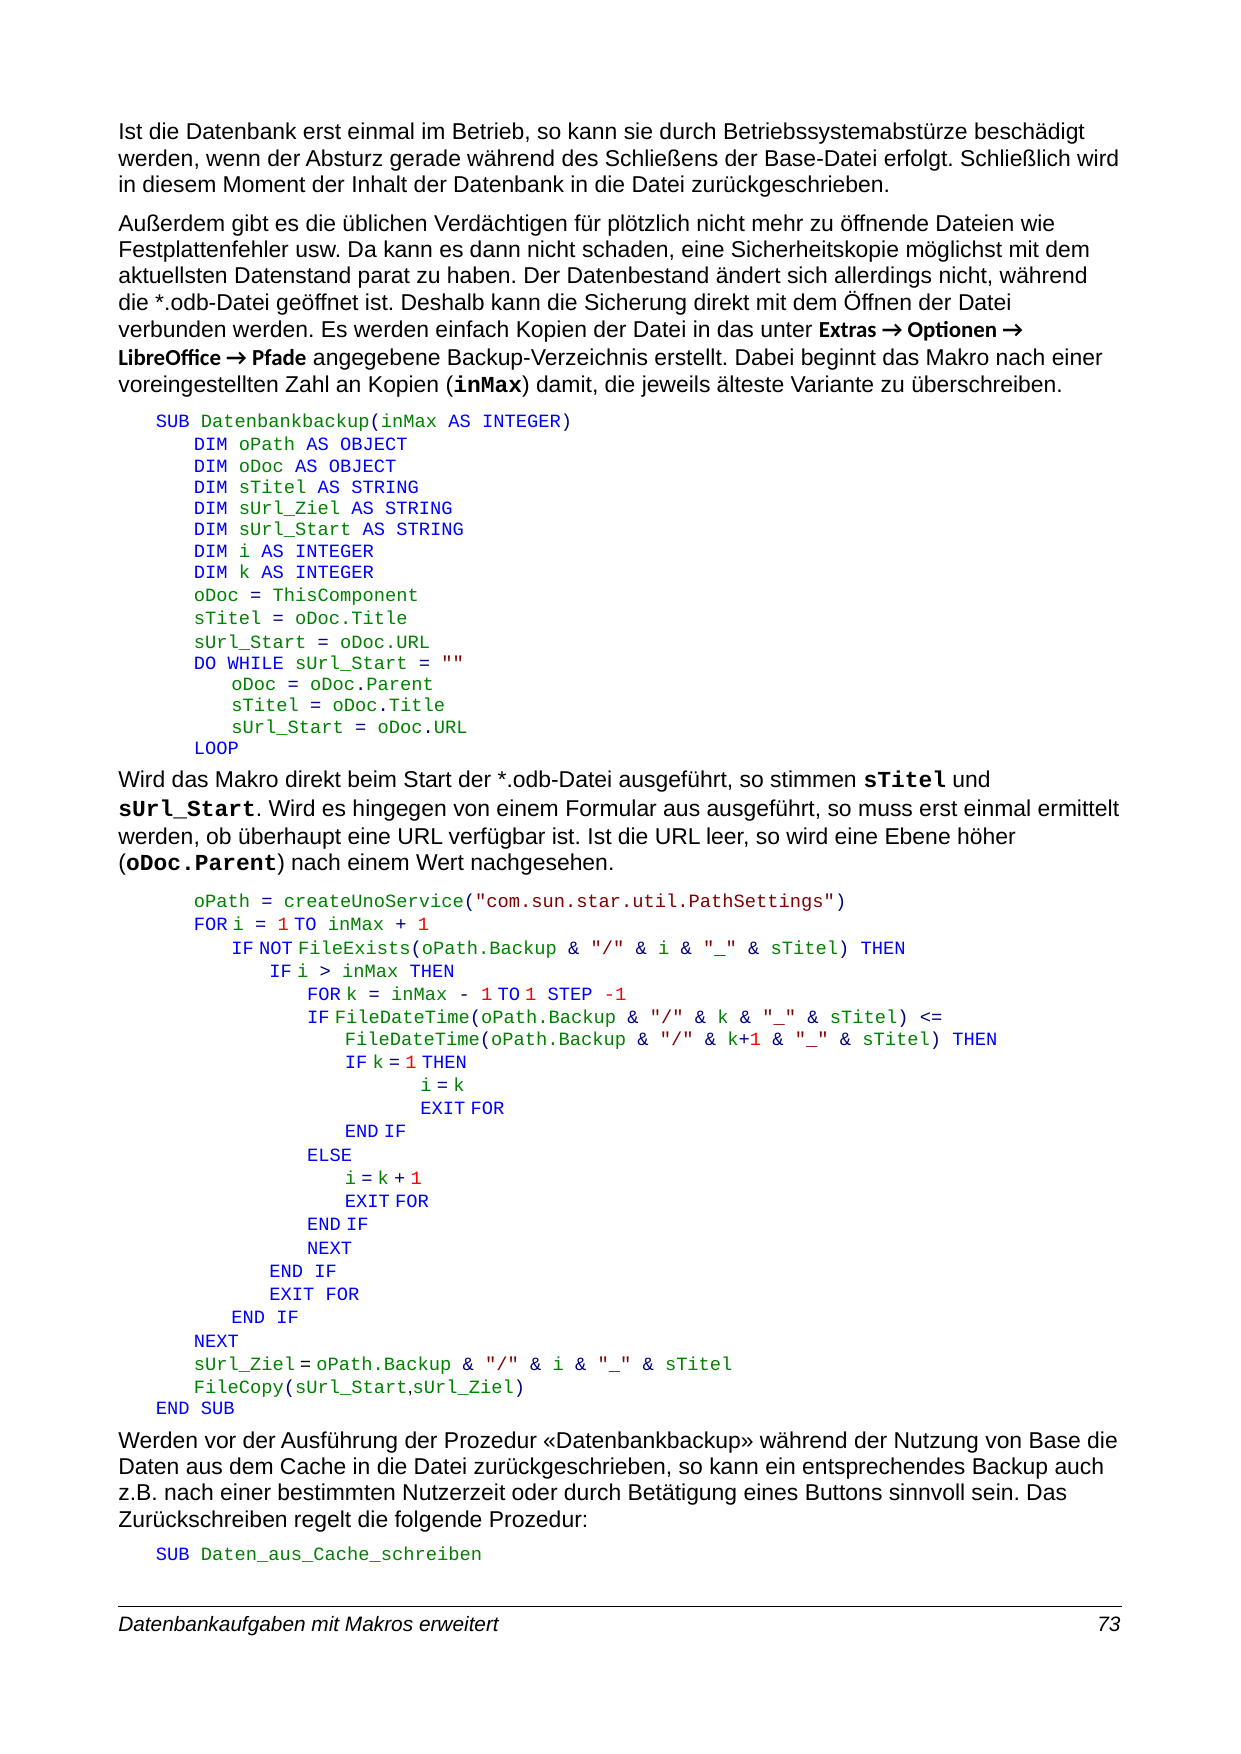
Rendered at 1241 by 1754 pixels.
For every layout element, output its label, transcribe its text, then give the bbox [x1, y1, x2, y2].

text EXIT FOR [156, 1283, 1122, 1306]
text ELSE [156, 1143, 1122, 1167]
text END IF [156, 1120, 1122, 1143]
text IF NOT FileExists(oPath.Backup & "/" & i & "_" & sTitel) THEN [156, 936, 1122, 960]
text END IF [156, 1260, 1122, 1283]
text EXIT FOR [156, 1190, 1122, 1213]
text NEXT [156, 1236, 1122, 1260]
text DIM k AS INTEGER [156, 563, 1122, 584]
text sUrl_Start = oDoc.URL [156, 717, 1122, 739]
text sTitel = oDoc.Title [156, 696, 1122, 717]
text sUrl_Start = oDoc.URL [156, 630, 1122, 654]
text NEXT [156, 1329, 1122, 1353]
text DIM i AS INTEGER [156, 541, 1122, 563]
text DO WHILE sUrl_Start = "" [156, 654, 1122, 675]
text DIM sUrl_Start AS STRING [156, 520, 1122, 541]
text oDoc = ThisComponent [156, 584, 1122, 607]
text EXIT FOR [156, 1097, 1122, 1120]
text IF k = 1 THEN [156, 1051, 1122, 1074]
text i = k [156, 1074, 1122, 1097]
text IF FileDateTime(oPath.Backup & "/" & k & "_" & sTitel) <= FileDateTime(oPath.Backup & "/" & k+1 & "_" & sTitel) THEN [156, 1006, 1122, 1051]
text sUrl_Ziel = oPath.Backup & "/" & i & "_" & sTitel [156, 1353, 1122, 1376]
text oPath = createUnoService("com.sun.star.util.PathSettings") [156, 890, 1122, 913]
text DIM sUrl_Ziel AS STRING [156, 499, 1122, 520]
text IF i > inMax THEN [156, 960, 1122, 983]
text FileCopy(sUrl_Start,sUrl_Ziel) [156, 1376, 1122, 1399]
text sTitel = oDoc.Title [156, 607, 1122, 630]
text FOR k = inMax - 1 TO 1 STEP -1 [156, 983, 1122, 1006]
text Werden vor der Ausführung der Prozedur «Datenbankbackup» während der Nutzung von Base die Daten aus dem Cache in die Datei zurückgeschrieben, so kann ein entsprechendes Backup auch z.B. nach einer bestimmten Nutzerzeit oder durch Betätigung eines Buttons sinnvoll sein. Das Zurückschreiben regelt die folgende Prozedur: [118, 1427, 1122, 1532]
text END IF [156, 1306, 1122, 1329]
text oDoc = oDoc.Parent [156, 675, 1122, 696]
text Ist die Datenbank erst einmal im Betrieb, so kann sie durch Betriebssystemabstürze beschädigt werden, wenn der Absturz gerade während des Schließens der Base-Datei erfolgt. Schließlich wird in diesem Moment der Inhalt der Datenbank in die Datei zurückgeschrieben. [118, 118, 1122, 197]
text i = k + 1 [156, 1167, 1122, 1190]
text Außerdem gibt es die üblichen Verdächtigen für plötzlich nicht mehr zu öffnende Dateien wie Festplattenfehler usw. Da kann es dann nicht schaden, eine Sicherheitskopie möglichst mit dem aktuellsten Datenstand parat zu haben. Der Datenbestand ändert sich allerdings nicht, während die *.odb-Datei geöffnet ist. Deshalb kann die Sicherung direkt mit dem Öffnen der Datei verbunden werden. Es werden einfach Kopien der Datei in das unter Extras → Optionen → LibreOffice → Pfade angegebene Backup-Verzeichnis erstellt. Dabei beginnt das Makro nach einer voreingestellten Zahl an Kopien (inMax) damit, die jeweils älteste Variante zu überschreiben. [118, 210, 1122, 399]
text SUB Datenbankbackup(inMax AS INTEGER) [156, 412, 1122, 433]
text DIM sTitel AS STRING [156, 478, 1122, 499]
text END IF [156, 1213, 1122, 1236]
text Wird das Makro direkt beim Start der *.odb-Datei ausgeführt, so stimmen sTitel und sUrl_Start. Wird es hingegen von einem Formular aus ausgeführt, so muss erst einmal ermittelt werden, ob überhaupt eine URL verfügbar ist. Ist die URL leer, so wird eine Ebene höher (oDoc.Parent) nach einem Wert nachgesehen. [118, 766, 1122, 877]
text END SUB [156, 1399, 1122, 1420]
text FOR i = 1 TO inMax + 1 [156, 913, 1122, 936]
text SUB Daten_aus_Cache_schreiben [156, 1544, 1122, 1566]
text LOOP [156, 739, 1122, 760]
text DIM oPath AS OBJECT [156, 433, 1122, 456]
text DIM oDoc AS OBJECT [156, 456, 1122, 478]
